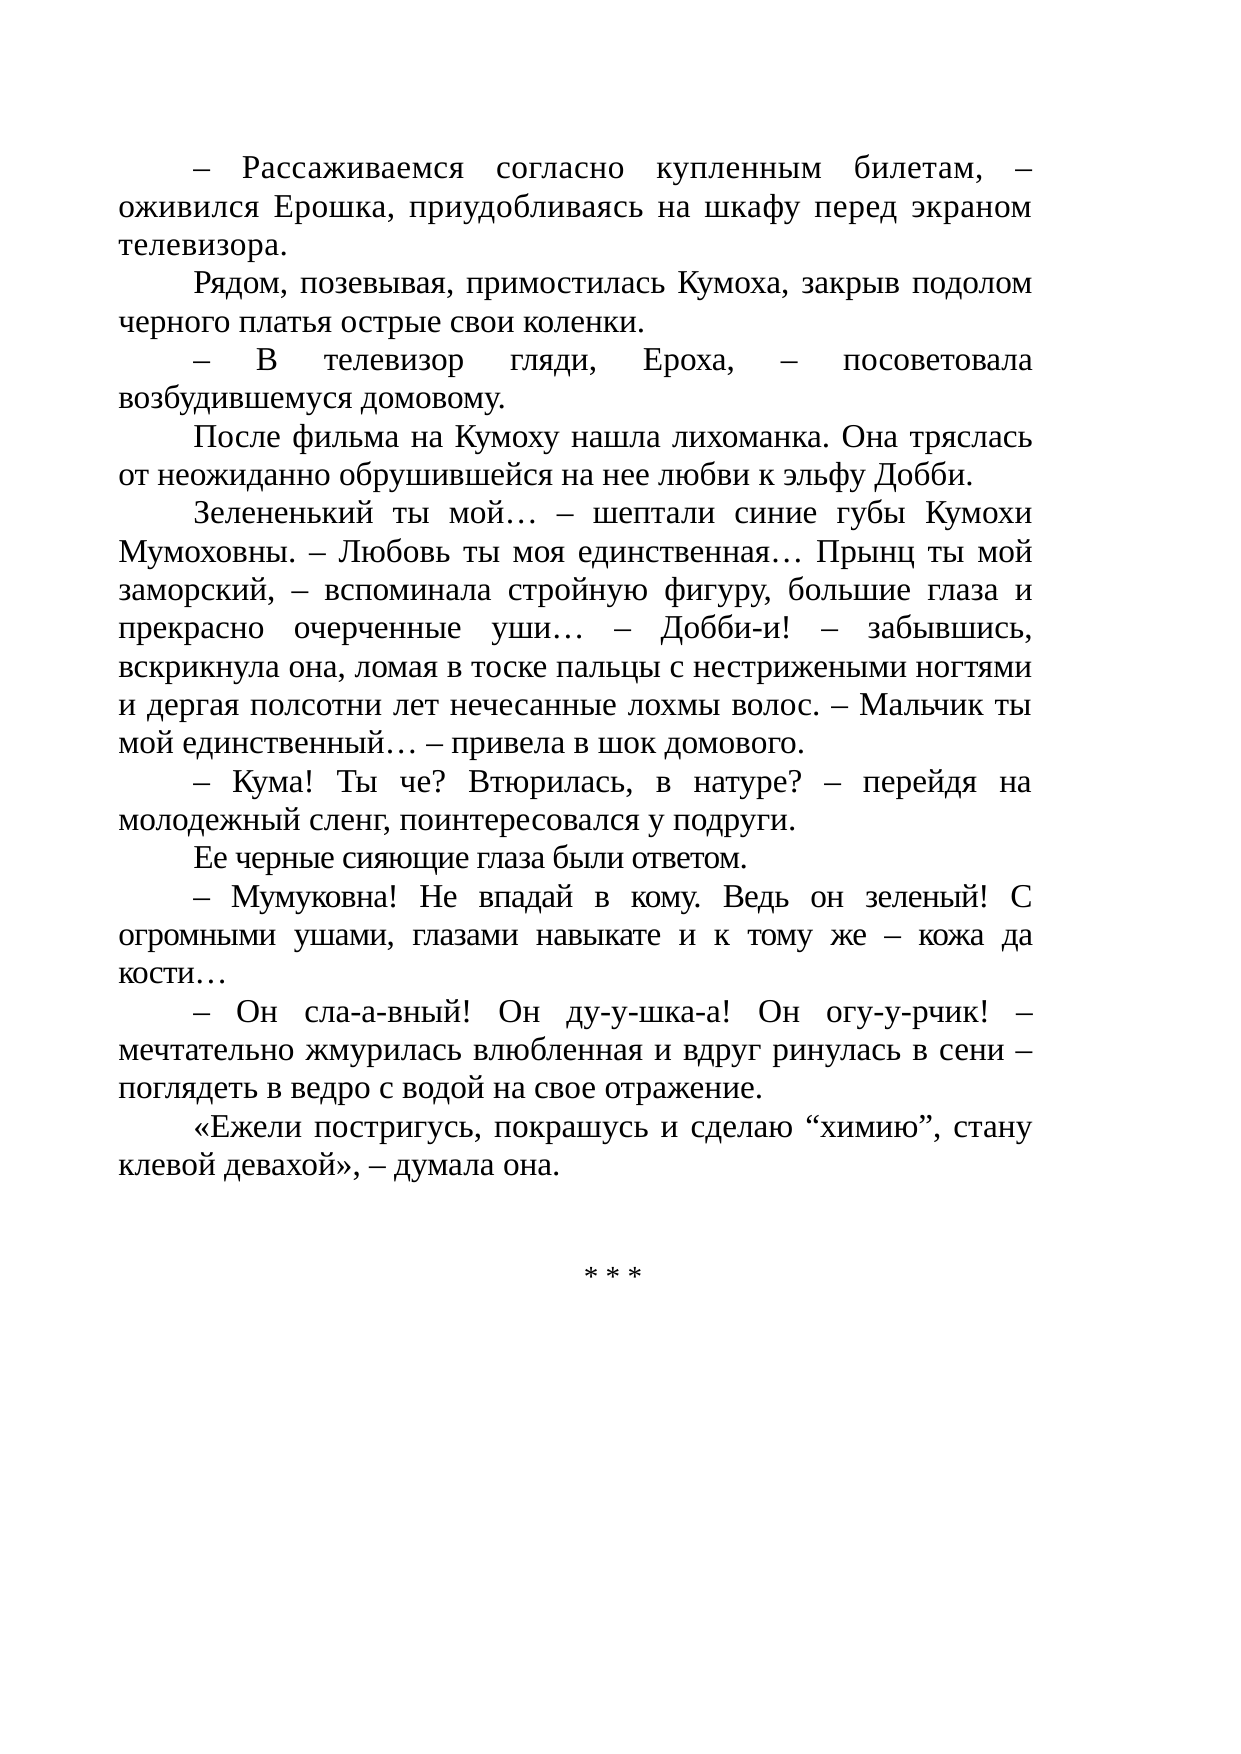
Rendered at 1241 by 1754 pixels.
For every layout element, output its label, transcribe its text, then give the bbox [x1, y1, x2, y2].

subtitle Ее черные сияющие глаза были ответом. [118, 838, 1033, 876]
subtitle Зелененький ты мой… – шептали синие губы Кумохи Мумоховны. – Любовь ты моя единственная… Прынц ты мой заморский, – вспоминала стройную фигуру, большие глаза и прекрасно очерченные уши… – Добби-и! – забывшись, вскрикнула она, ломая в тоске пальцы с нестрижеными ногтями и дергая полсотни лет нечесанные лохмы волос. – Мальчик ты мой единственный… – привела в шок домового. [118, 493, 1033, 761]
subtitle – Мумуковна! Не впадай в кому. Ведь он зеленый! С огромными ушами, глазами навыкате и к тому же – кожа да кости… [118, 876, 1033, 991]
subtitle – Он сла-а-вный! Он ду-у-шка-а! Он огу-у-рчик! – мечтательно жмурилась влюбленная и вдруг ринулась в сени –поглядеть в ведро с водой на свое отражение. [118, 991, 1033, 1106]
subtitle – Кума! Ты че? Втюрилась, в натуре? – перейдя на молодежный сленг, поинтересовался у подруги. [118, 761, 1033, 838]
subtitle После фильма на Кумоху нашла лихоманка. Она тряслась от неожиданно обрушившейся на нее любви к эльфу Добби. [118, 416, 1033, 493]
subtitle – В телевизор гляди, Ероха, – посоветовала возбудившемуся домовому. [118, 339, 1033, 416]
subtitle – Рассаживаемся согласно купленным билетам, – оживился Ерошка, приудобливаясь на шкафу перед экраном телевизора. [118, 148, 1033, 263]
subtitle «Ежели постригусь, покрашусь и сделаю “химию”, стану клевой девахой», – думала она. [118, 1106, 1033, 1183]
subtitle * * * [118, 1259, 1033, 1293]
subtitle Рядом, позевывая, примостилась Кумоха, закрыв подолом черного платья острые свои коленки. [118, 263, 1033, 339]
